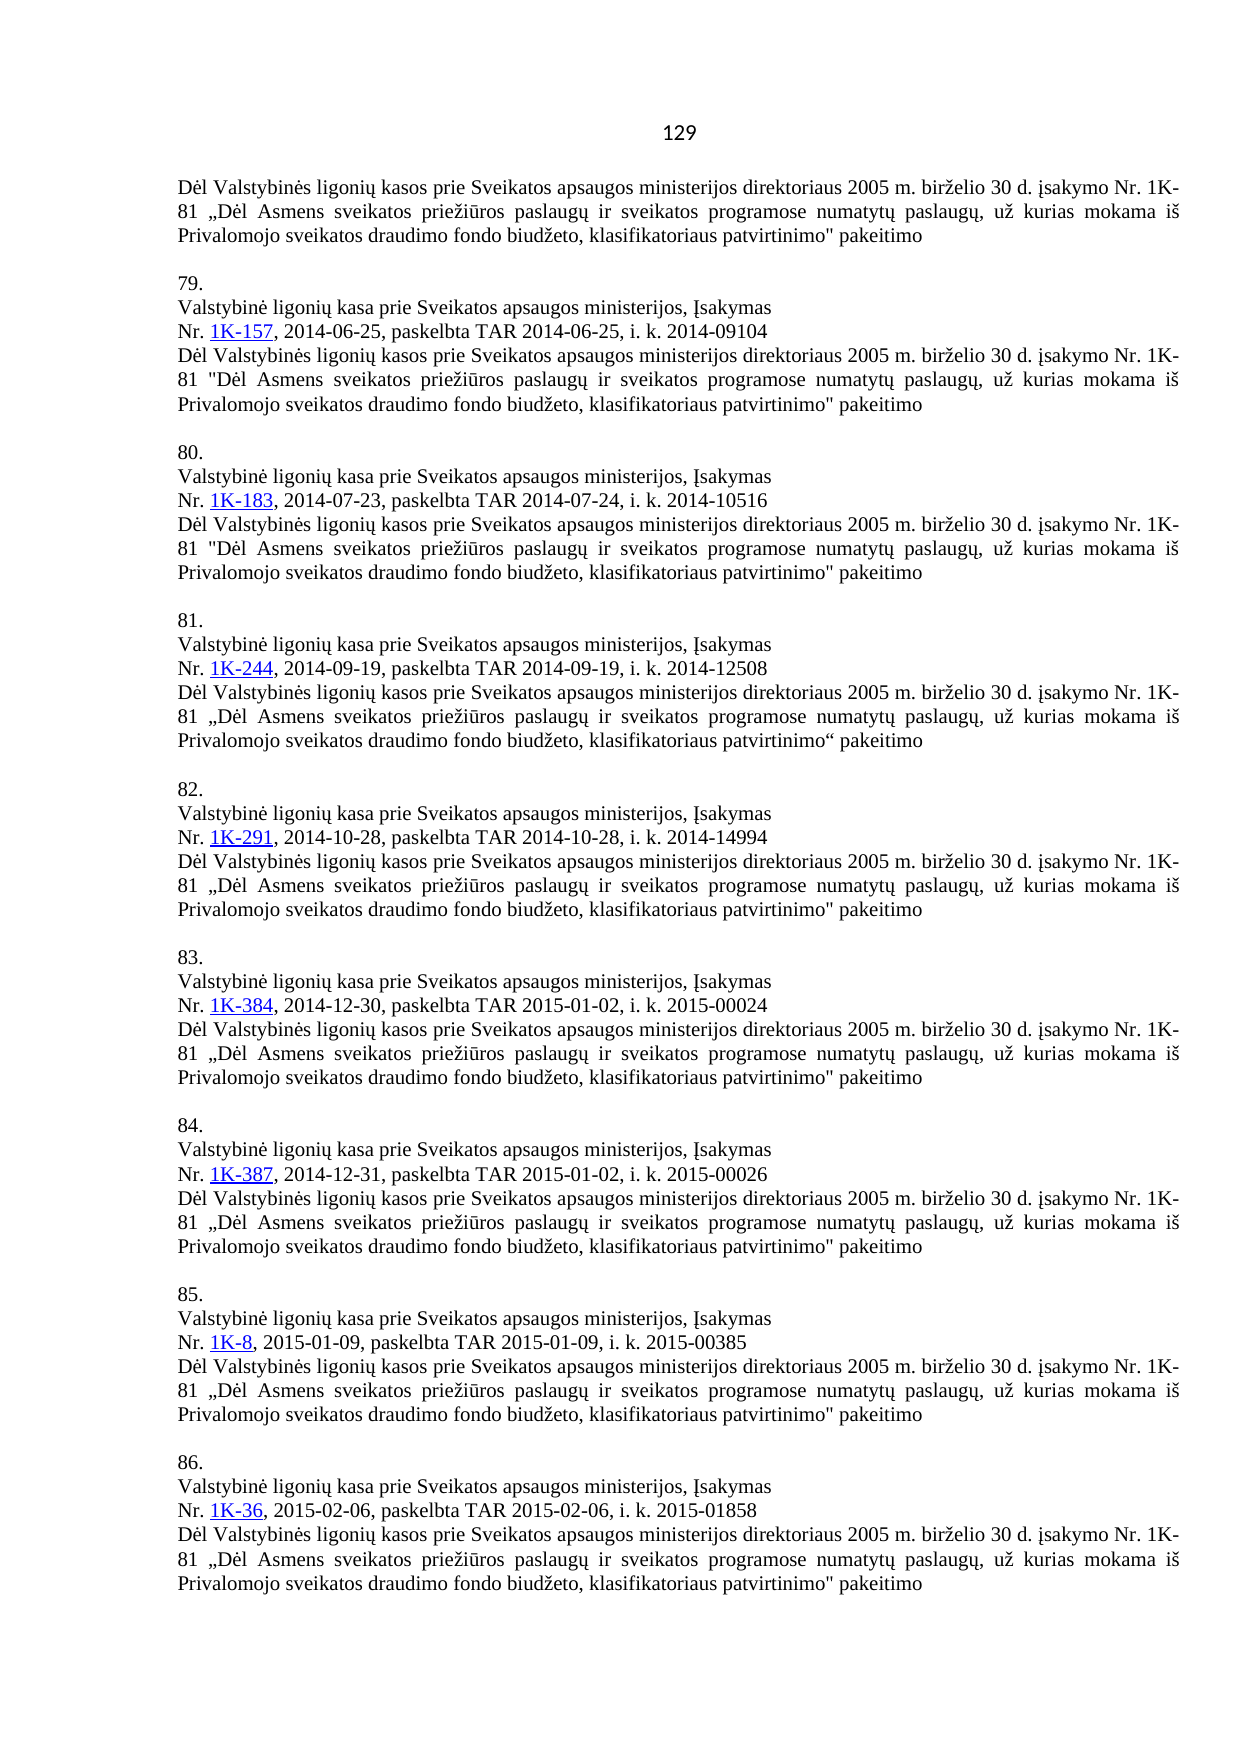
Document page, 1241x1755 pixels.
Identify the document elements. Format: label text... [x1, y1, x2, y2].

text Dėl Valstybinės ligonių kasos prie Sveikatos apsaugos ministerijos direktoriaus 2005 m. birželio 30 d. įsakymo Nr. 1K-81 "Dėl Asmens sveikatos priežiūros paslaugų ir sveikatos programose numatytų paslaugų, už kurias mokama iš Privalomojo sveikatos draudimo fondo biudžeto, klasifikatoriaus patvirtinimo" pakeitimo [177, 343, 1181, 416]
text Nr. 1K-183, 2014-07-23, paskelbta TAR 2014-07-24, i. k. 2014-10516 [177, 488, 1181, 512]
text 82. [177, 776, 1181, 801]
text Nr. 1K-8, 2015-01-09, paskelbta TAR 2015-01-09, i. k. 2015-00385 [177, 1330, 1181, 1354]
text Nr. 1K-291, 2014-10-28, paskelbta TAR 2014-10-28, i. k. 2014-14994 [177, 824, 1181, 849]
text Dėl Valstybinės ligonių kasos prie Sveikatos apsaugos ministerijos direktoriaus 2005 m. birželio 30 d. įsakymo Nr. 1K-81 „Dėl Asmens sveikatos priežiūros paslaugų ir sveikatos programose numatytų paslaugų, už kurias mokama iš Privalomojo sveikatos draudimo fondo biudžeto, klasifikatoriaus patvirtinimo“ pakeitimo [177, 680, 1181, 752]
text Nr. 1K-384, 2014-12-30, paskelbta TAR 2015-01-02, i. k. 2015-00024 [177, 993, 1181, 1017]
text 81. [177, 608, 1181, 632]
text Dėl Valstybinės ligonių kasos prie Sveikatos apsaugos ministerijos direktoriaus 2005 m. birželio 30 d. įsakymo Nr. 1K-81 „Dėl Asmens sveikatos priežiūros paslaugų ir sveikatos programose numatytų paslaugų, už kurias mokama iš Privalomojo sveikatos draudimo fondo biudžeto, klasifikatoriaus patvirtinimo" pakeitimo [177, 175, 1181, 247]
text Valstybinė ligonių kasa prie Sveikatos apsaugos ministerijos, Įsakymas [177, 464, 1181, 488]
text 83. [177, 945, 1181, 969]
text Dėl Valstybinės ligonių kasos prie Sveikatos apsaugos ministerijos direktoriaus 2005 m. birželio 30 d. įsakymo Nr. 1K-81 „Dėl Asmens sveikatos priežiūros paslaugų ir sveikatos programose numatytų paslaugų, už kurias mokama iš Privalomojo sveikatos draudimo fondo biudžeto, klasifikatoriaus patvirtinimo" pakeitimo [177, 849, 1181, 921]
text Valstybinė ligonių kasa prie Sveikatos apsaugos ministerijos, Įsakymas [177, 632, 1181, 656]
text Valstybinė ligonių kasa prie Sveikatos apsaugos ministerijos, Įsakymas [177, 969, 1181, 993]
text 86. [177, 1450, 1181, 1474]
text Dėl Valstybinės ligonių kasos prie Sveikatos apsaugos ministerijos direktoriaus 2005 m. birželio 30 d. įsakymo Nr. 1K-81 „Dėl Asmens sveikatos priežiūros paslaugų ir sveikatos programose numatytų paslaugų, už kurias mokama iš Privalomojo sveikatos draudimo fondo biudžeto, klasifikatoriaus patvirtinimo" pakeitimo [177, 1522, 1181, 1594]
text Nr. 1K-36, 2015-02-06, paskelbta TAR 2015-02-06, i. k. 2015-01858 [177, 1498, 1181, 1522]
text Valstybinė ligonių kasa prie Sveikatos apsaugos ministerijos, Įsakymas [177, 1474, 1181, 1498]
text Valstybinė ligonių kasa prie Sveikatos apsaugos ministerijos, Įsakymas [177, 1306, 1181, 1330]
text 84. [177, 1113, 1181, 1137]
text Nr. 1K-387, 2014-12-31, paskelbta TAR 2015-01-02, i. k. 2015-00026 [177, 1161, 1181, 1186]
text Valstybinė ligonių kasa prie Sveikatos apsaugos ministerijos, Įsakymas [177, 295, 1181, 319]
text Dėl Valstybinės ligonių kasos prie Sveikatos apsaugos ministerijos direktoriaus 2005 m. birželio 30 d. įsakymo Nr. 1K-81 „Dėl Asmens sveikatos priežiūros paslaugų ir sveikatos programose numatytų paslaugų, už kurias mokama iš Privalomojo sveikatos draudimo fondo biudžeto, klasifikatoriaus patvirtinimo" pakeitimo [177, 1186, 1181, 1258]
text Dėl Valstybinės ligonių kasos prie Sveikatos apsaugos ministerijos direktoriaus 2005 m. birželio 30 d. įsakymo Nr. 1K-81 „Dėl Asmens sveikatos priežiūros paslaugų ir sveikatos programose numatytų paslaugų, už kurias mokama iš Privalomojo sveikatos draudimo fondo biudžeto, klasifikatoriaus patvirtinimo" pakeitimo [177, 1354, 1181, 1426]
text Nr. 1K-157, 2014-06-25, paskelbta TAR 2014-06-25, i. k. 2014-09104 [177, 319, 1181, 343]
text 80. [177, 439, 1181, 464]
text 79. [177, 271, 1181, 295]
text Dėl Valstybinės ligonių kasos prie Sveikatos apsaugos ministerijos direktoriaus 2005 m. birželio 30 d. įsakymo Nr. 1K-81 "Dėl Asmens sveikatos priežiūros paslaugų ir sveikatos programose numatytų paslaugų, už kurias mokama iš Privalomojo sveikatos draudimo fondo biudžeto, klasifikatoriaus patvirtinimo" pakeitimo [177, 512, 1181, 584]
text Nr. 1K-244, 2014-09-19, paskelbta TAR 2014-09-19, i. k. 2014-12508 [177, 656, 1181, 680]
text Valstybinė ligonių kasa prie Sveikatos apsaugos ministerijos, Įsakymas [177, 801, 1181, 824]
text Valstybinė ligonių kasa prie Sveikatos apsaugos ministerijos, Įsakymas [177, 1137, 1181, 1161]
text 85. [177, 1282, 1181, 1306]
text Dėl Valstybinės ligonių kasos prie Sveikatos apsaugos ministerijos direktoriaus 2005 m. birželio 30 d. įsakymo Nr. 1K-81 „Dėl Asmens sveikatos priežiūros paslaugų ir sveikatos programose numatytų paslaugų, už kurias mokama iš Privalomojo sveikatos draudimo fondo biudžeto, klasifikatoriaus patvirtinimo" pakeitimo [177, 1017, 1181, 1089]
